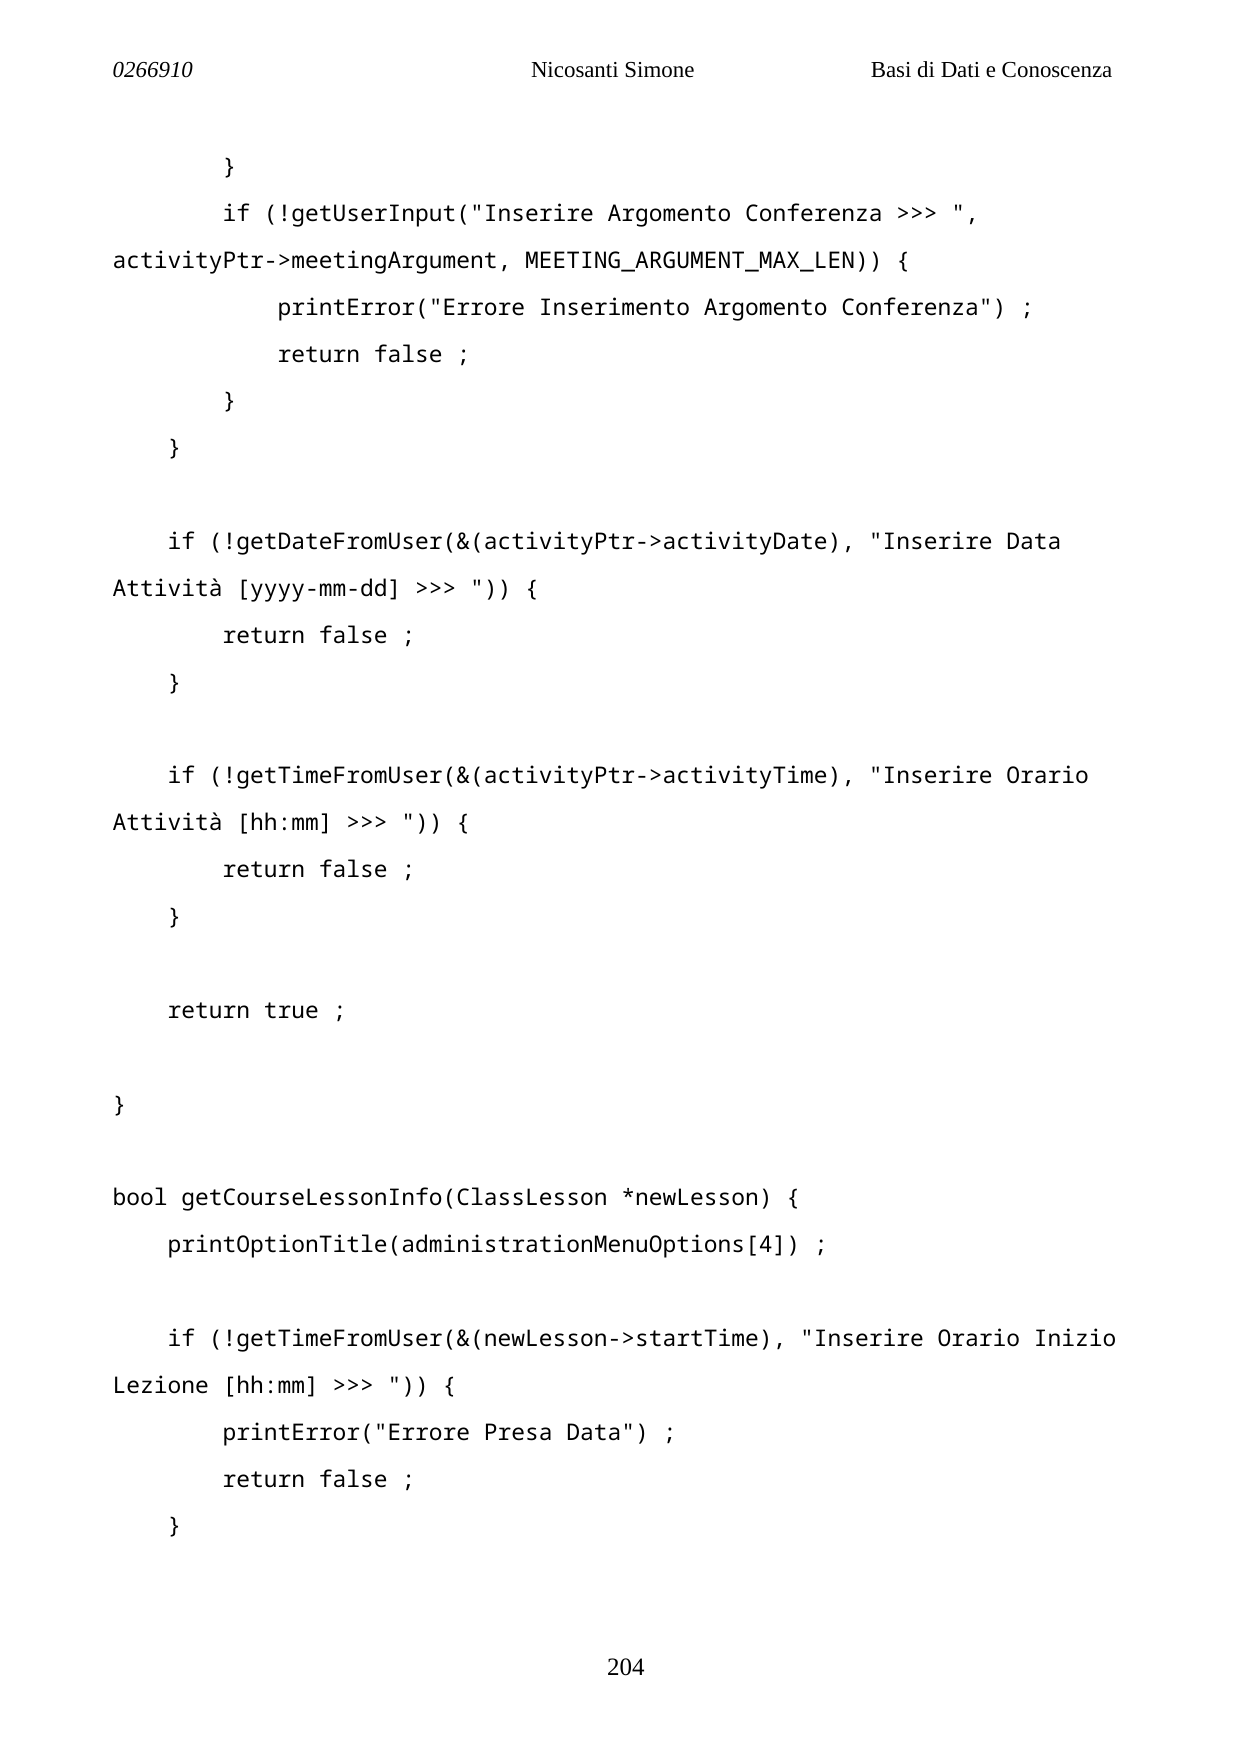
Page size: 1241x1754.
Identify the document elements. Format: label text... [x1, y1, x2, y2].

text if (!getUserInput("Inserire Argomento Conferenza >>> ", activityPtr->meetingArgument, MEETING_ARGUMENT_MAX_LEN)) { [112, 197, 1128, 275]
text } [112, 384, 1128, 416]
text printError("Errore Inserimento Argomento Conferenza") ; [112, 291, 1128, 322]
text if (!getDateFromUser(&(activityPtr->activityDate), "Inserire Data Attività [yyyy-mm-dd] >>> ")) { [112, 525, 1128, 603]
text if (!getTimeFromUser(&(newLesson->startTime), "Inserire Orario Inizio Lezione [hh:mm] >>> ")) { [112, 1322, 1128, 1400]
text } [112, 431, 1128, 462]
text if (!getTimeFromUser(&(activityPtr->activityTime), "Inserire Orario Attività [hh:mm] >>> ")) { [112, 759, 1128, 837]
text } [112, 1087, 1128, 1119]
text return false ; [112, 853, 1128, 884]
text return false ; [112, 1462, 1128, 1494]
text } [112, 150, 1128, 181]
text return true ; [112, 994, 1128, 1025]
text } [112, 666, 1128, 697]
text return false ; [112, 619, 1128, 650]
text printError("Errore Presa Data") ; [112, 1416, 1128, 1447]
text return false ; [112, 337, 1128, 369]
text } [112, 900, 1128, 931]
text } [112, 1509, 1128, 1541]
text bool getCourseLessonInfo(ClassLesson *newLesson) { [112, 1181, 1128, 1212]
text printOptionTitle(administrationMenuOptions[4]) ; [112, 1228, 1128, 1259]
